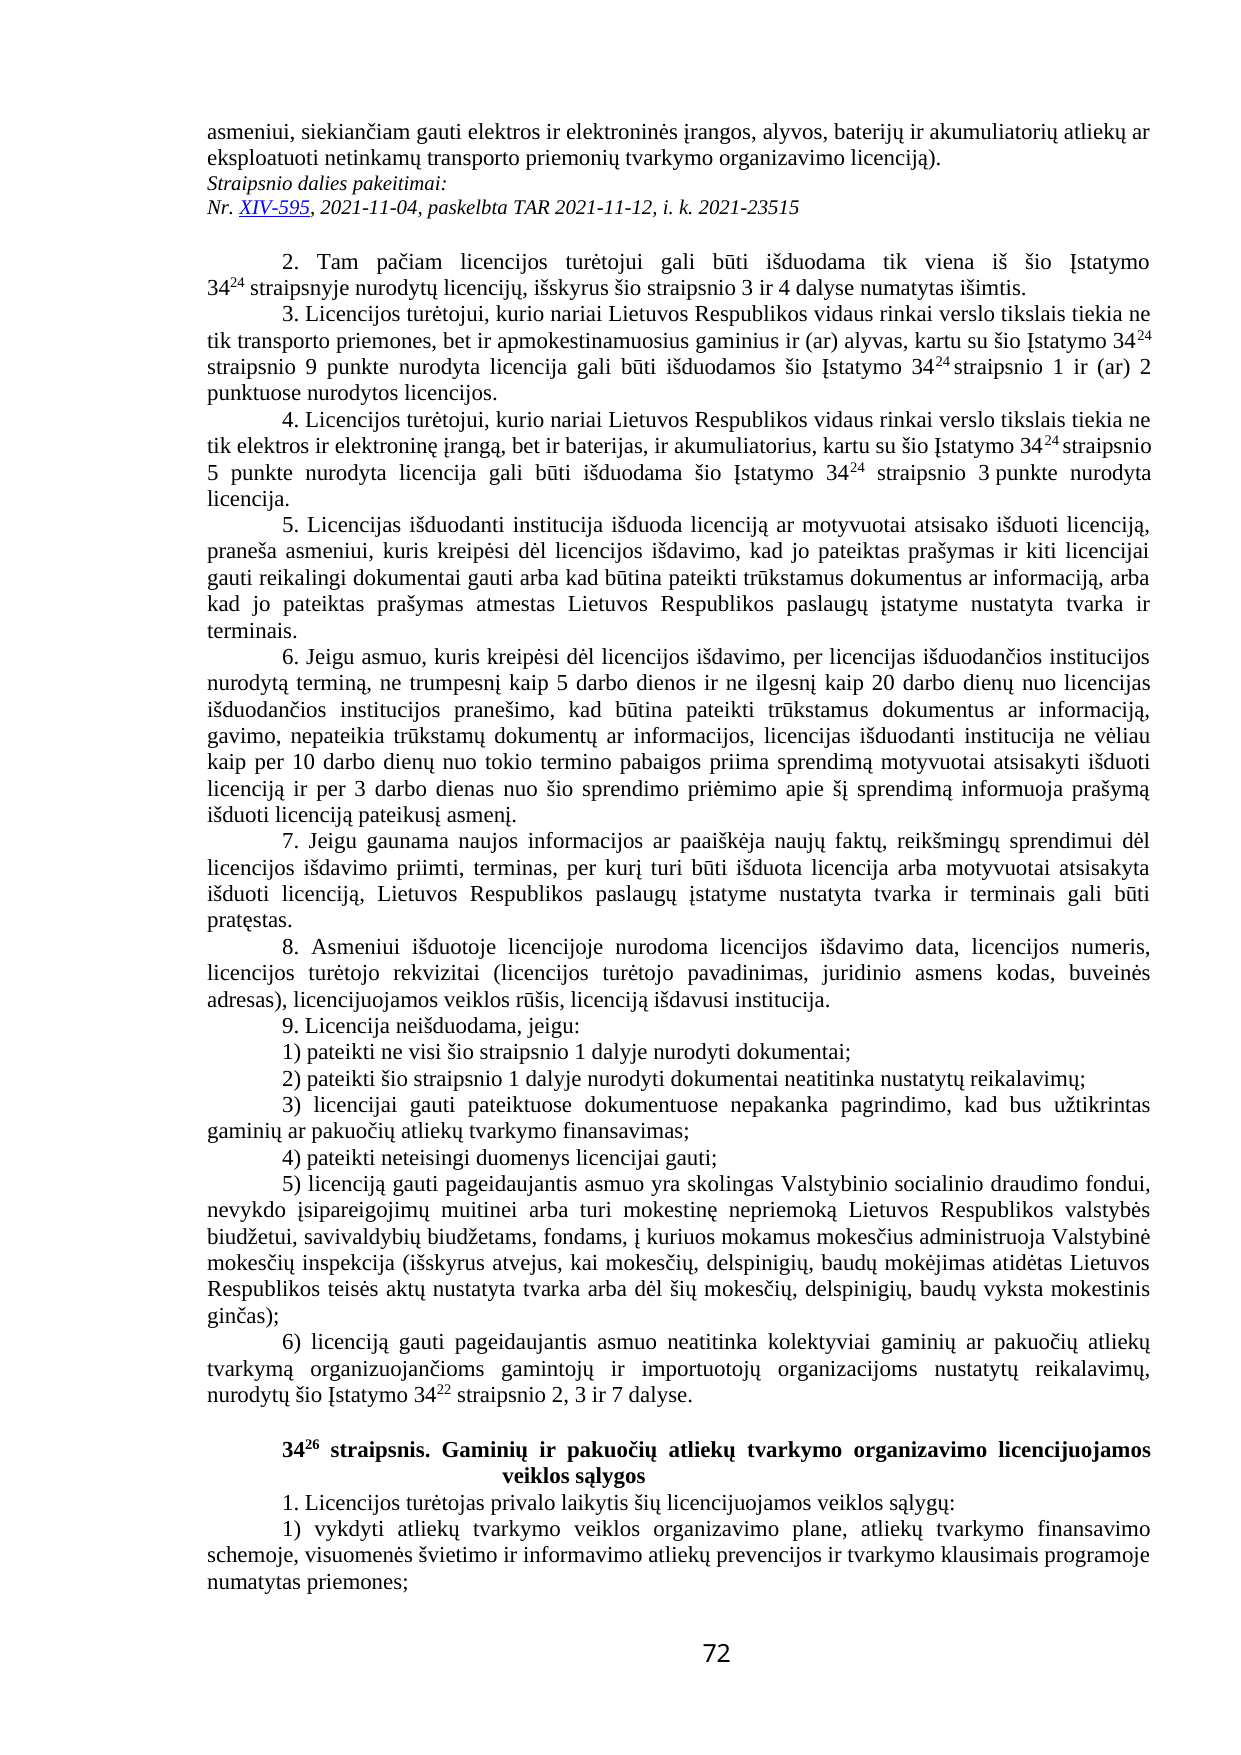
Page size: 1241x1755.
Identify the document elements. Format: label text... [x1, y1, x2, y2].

text 3426 straipsnis. Gaminių ir pakuočių atliekų tvarkymo organizavimo licencijuojamos veiklos sąlygos [282, 1436, 1152, 1489]
text 3) licencijai gauti pateiktuose dokumentuose nepakanka pagrindimo, kad bus užtikrintas gaminių ar pakuočių atliekų tvarkymo finansavimas; [207, 1091, 1152, 1144]
text 6. Jeigu asmuo, kuris kreipėsi dėl licencijos išdavimo, per licencijas išduodančios institucijos nurodytą terminą, ne trumpesnį kaip 5 darbo dienos ir ne ilgesnį kaip 20 darbo dienų nuo licencijas išduodančios institucijos pranešimo, kad būtina pateikti trūkstamus dokumentus ar informaciją, gavimo, nepateikia trūkstamų dokumentų ar informacijos, licencijas išduodanti institucija ne vėliau kaip per 10 darbo dienų nuo tokio termino pabaigos priima sprendimą motyvuotai atsisakyti išduoti licenciją ir per 3 darbo dienas nuo šio sprendimo priėmimo apie šį sprendimą informuoja prašymą išduoti licenciją pateikusį asmenį. [207, 643, 1152, 827]
text asmeniui, siekiančiam gauti elektros ir elektroninės įrangos, alyvos, baterijų ir akumuliatorių atliekų ar eksploatuoti netinkamų transporto priemonių tvarkymo organizavimo licenciją). [207, 118, 1152, 171]
text 1) pateikti ne visi šio straipsnio 1 dalyje nurodyti dokumentai; [207, 1038, 1152, 1065]
text 1. Licencijos turėtojas privalo laikytis šių licencijuojamos veiklos sąlygų: [207, 1489, 1152, 1515]
text 5. Licencijas išduodanti institucija išduoda licenciją ar motyvuotai atsisako išduoti licenciją, praneša asmeniui, kuris kreipėsi dėl licencijos išdavimo, kad jo pateiktas prašymas ir kiti licencijai gauti reikalingi dokumentai gauti arba kad būtina pateikti trūkstamus dokumentus ar informaciją, arba kad jo pateiktas prašymas atmestas Lietuvos Respublikos paslaugų įstatyme nustatyta tvarka ir terminais. [207, 511, 1152, 643]
text 8. Asmeniui išduotoje licencijoje nurodoma licencijos išdavimo data, licencijos numeris, licencijos turėtojo rekvizitai (licencijos turėtojo pavadinimas, juridinio asmens kodas, buveinės adresas), licencijuojamos veiklos rūšis, licenciją išdavusi institucija. [207, 933, 1152, 1012]
text 2. Tam pačiam licencijos turėtojui gali būti išduodama tik viena iš šio Įstatymo 3424 straipsnyje nurodytų licencijų, išskyrus šio straipsnio 3 ir 4 dalyse numatytas išimtis. [207, 248, 1152, 300]
text 5) licenciją gauti pageidaujantis asmuo yra skolingas Valstybinio socialinio draudimo fondui, nevykdo įsipareigojimų muitinei arba turi mokestinę nepriemoką Lietuvos Respublikos valstybės biudžetui, savivaldybių biudžetams, fondams, į kuriuos mokamus mokesčius administruoja Valstybinė mokesčių inspekcija (išskyrus atvejus, kai mokesčių, delspinigių, baudų mokėjimas atidėtas Lietuvos Respublikos teisės aktų nustatyta tvarka arba dėl šių mokesčių, delspinigių, baudų vyksta mokestinis ginčas); [207, 1170, 1152, 1328]
text 4) pateikti neteisingi duomenys licencijai gauti; [207, 1144, 1152, 1170]
text 9. Licencija neišduodama, jeigu: [207, 1012, 1152, 1038]
text 7. Jeigu gaunama naujos informacijos ar paaiškėja naujų faktų, reikšmingų sprendimui dėl licencijos išdavimo priimti, terminas, per kurį turi būti išduota licencija arba motyvuotai atsisakyta išduoti licenciją, Lietuvos Respublikos paslaugų įstatyme nustatyta tvarka ir terminais gali būti pratęstas. [207, 827, 1152, 933]
text 3. Licencijos turėtojui, kurio nariai Lietuvos Respublikos vidaus rinkai verslo tikslais tiekia ne tik transporto priemones, bet ir apmokestinamuosius gaminius ir (ar) alyvas, kartu su šio Įstatymo 3424 straipsnio 9 punkte nurodyta licencija gali būti išduodamos šio Įstatymo 3424 straipsnio 1 ir (ar) 2 punktuose nurodytos licencijos. [207, 300, 1152, 406]
text 1) vykdyti atliekų tvarkymo veiklos organizavimo plane, atliekų tvarkymo finansavimo schemoje, visuomenės švietimo ir informavimo atliekų prevencijos ir tvarkymo klausimais programoje numatytas priemones; [207, 1515, 1152, 1594]
text Straipsnio dalies pakeitimai: [207, 171, 1152, 195]
text 2) pateikti šio straipsnio 1 dalyje nurodyti dokumentai neatitinka nustatytų reikalavimų; [207, 1065, 1152, 1091]
text 6) licenciją gauti pageidaujantis asmuo neatitinka kolektyviai gaminių ar pakuočių atliekų tvarkymą organizuojančioms gamintojų ir importuotojų organizacijoms nustatytų reikalavimų, nurodytų šio Įstatymo 3422 straipsnio 2, 3 ir 7 dalyse. [207, 1328, 1152, 1407]
text 4. Licencijos turėtojui, kurio nariai Lietuvos Respublikos vidaus rinkai verslo tikslais tiekia ne tik elektros ir elektroninę įrangą, bet ir baterijas, ir akumuliatorius, kartu su šio Įstatymo 3424 straipsnio 5 punkte nurodyta licencija gali būti išduodama šio Įstatymo 3424 straipsnio 3 punkte nurodyta licencija. [207, 406, 1152, 511]
text Nr. XIV-595, 2021-11-04, paskelbta TAR 2021-11-12, i. k. 2021-23515 [207, 195, 1152, 219]
